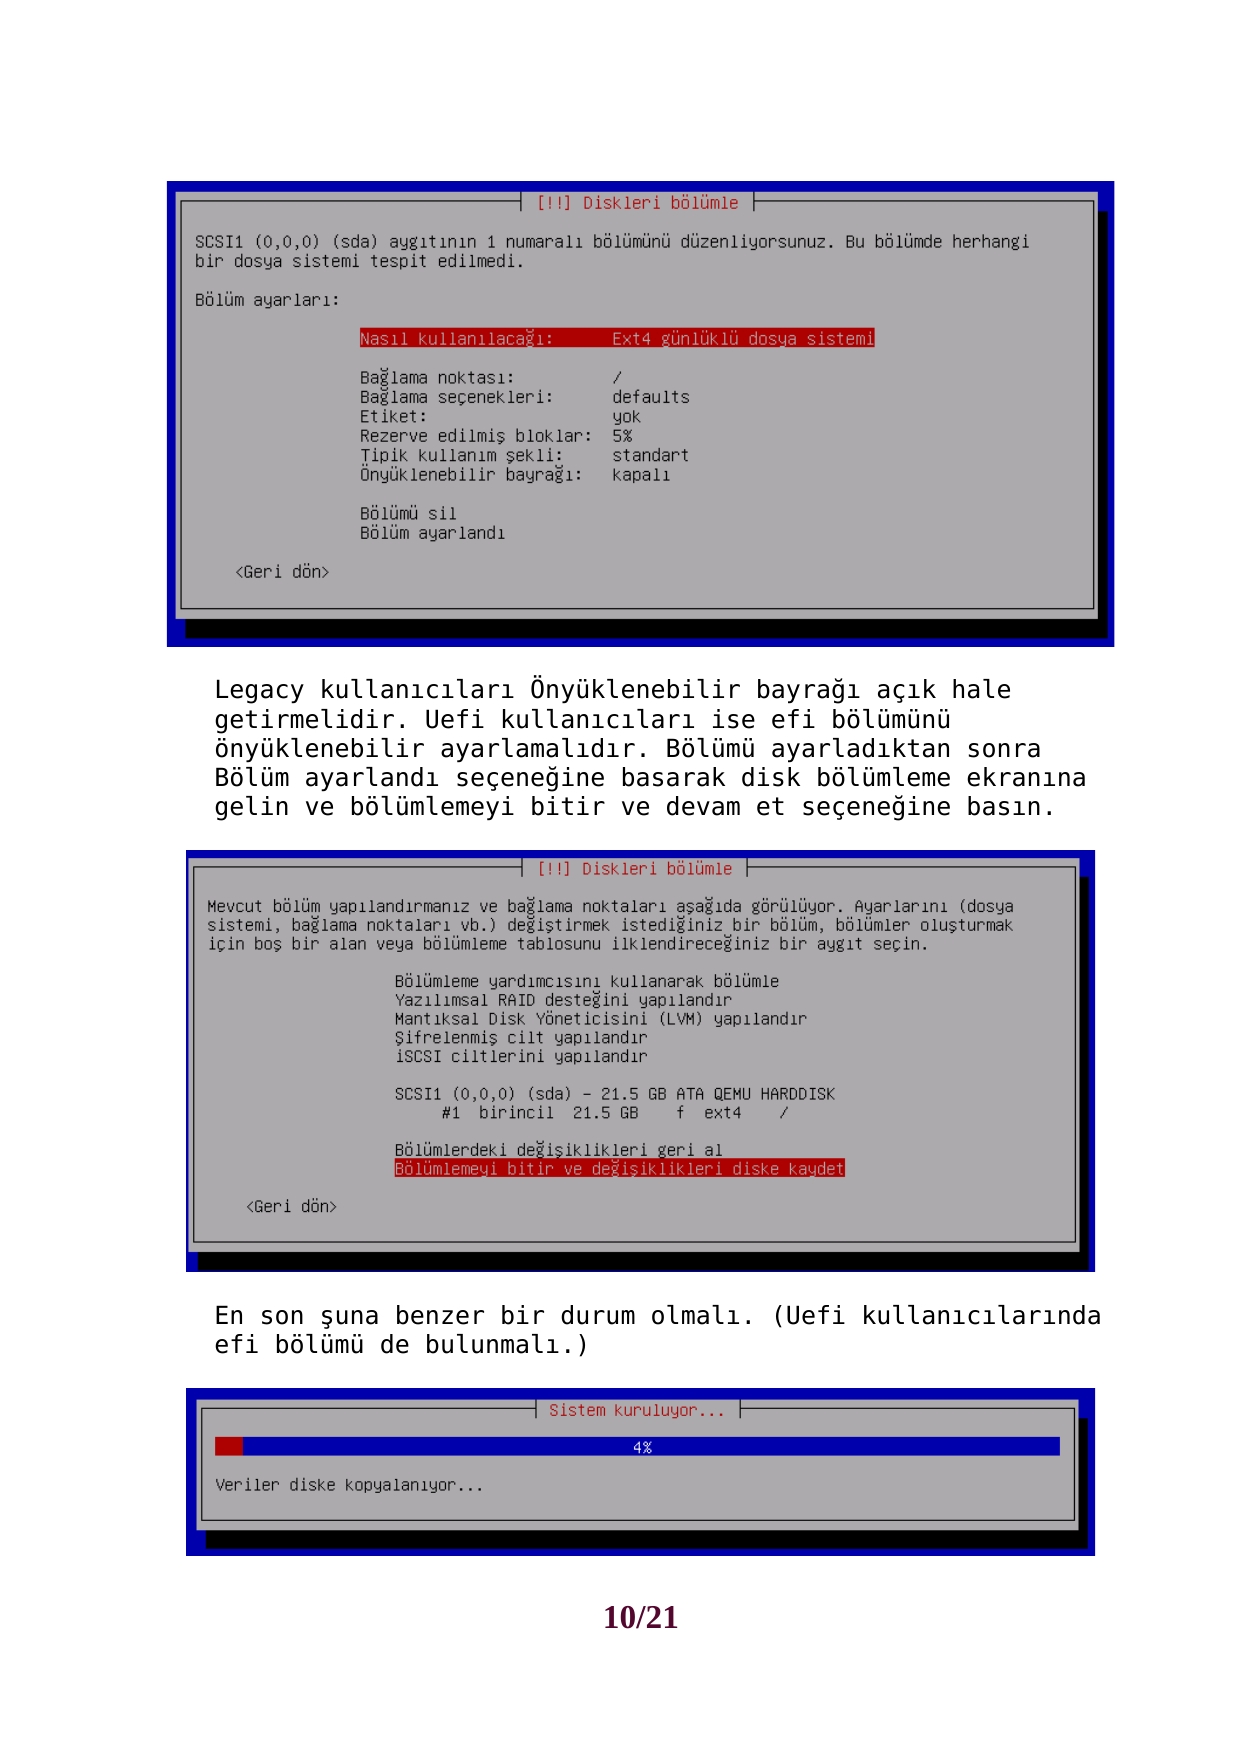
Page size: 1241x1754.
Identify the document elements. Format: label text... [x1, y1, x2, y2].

text En son şuna benzer bir durum olmalı. (Uefi kullanıcılarında efi bölümü de bulunmalı.) [214, 1272, 1123, 1359]
picture [166, 181, 1115, 647]
picture [186, 1388, 1096, 1556]
text Legacy kullanıcıları Önyüklenebilir bayrağı açık hale getirmelidir. Uefi kullanıcıları ise efi bölümünü önyüklenebilir ayarlamalıdır. Bölümü ayarladıktan sonra Bölüm ayarlandı seçeneğine basarak disk bölümleme ekranına gelin ve bölümlemeyi bitir ve devam et seçeneğine basın. [214, 647, 1123, 821]
picture [186, 850, 1096, 1272]
